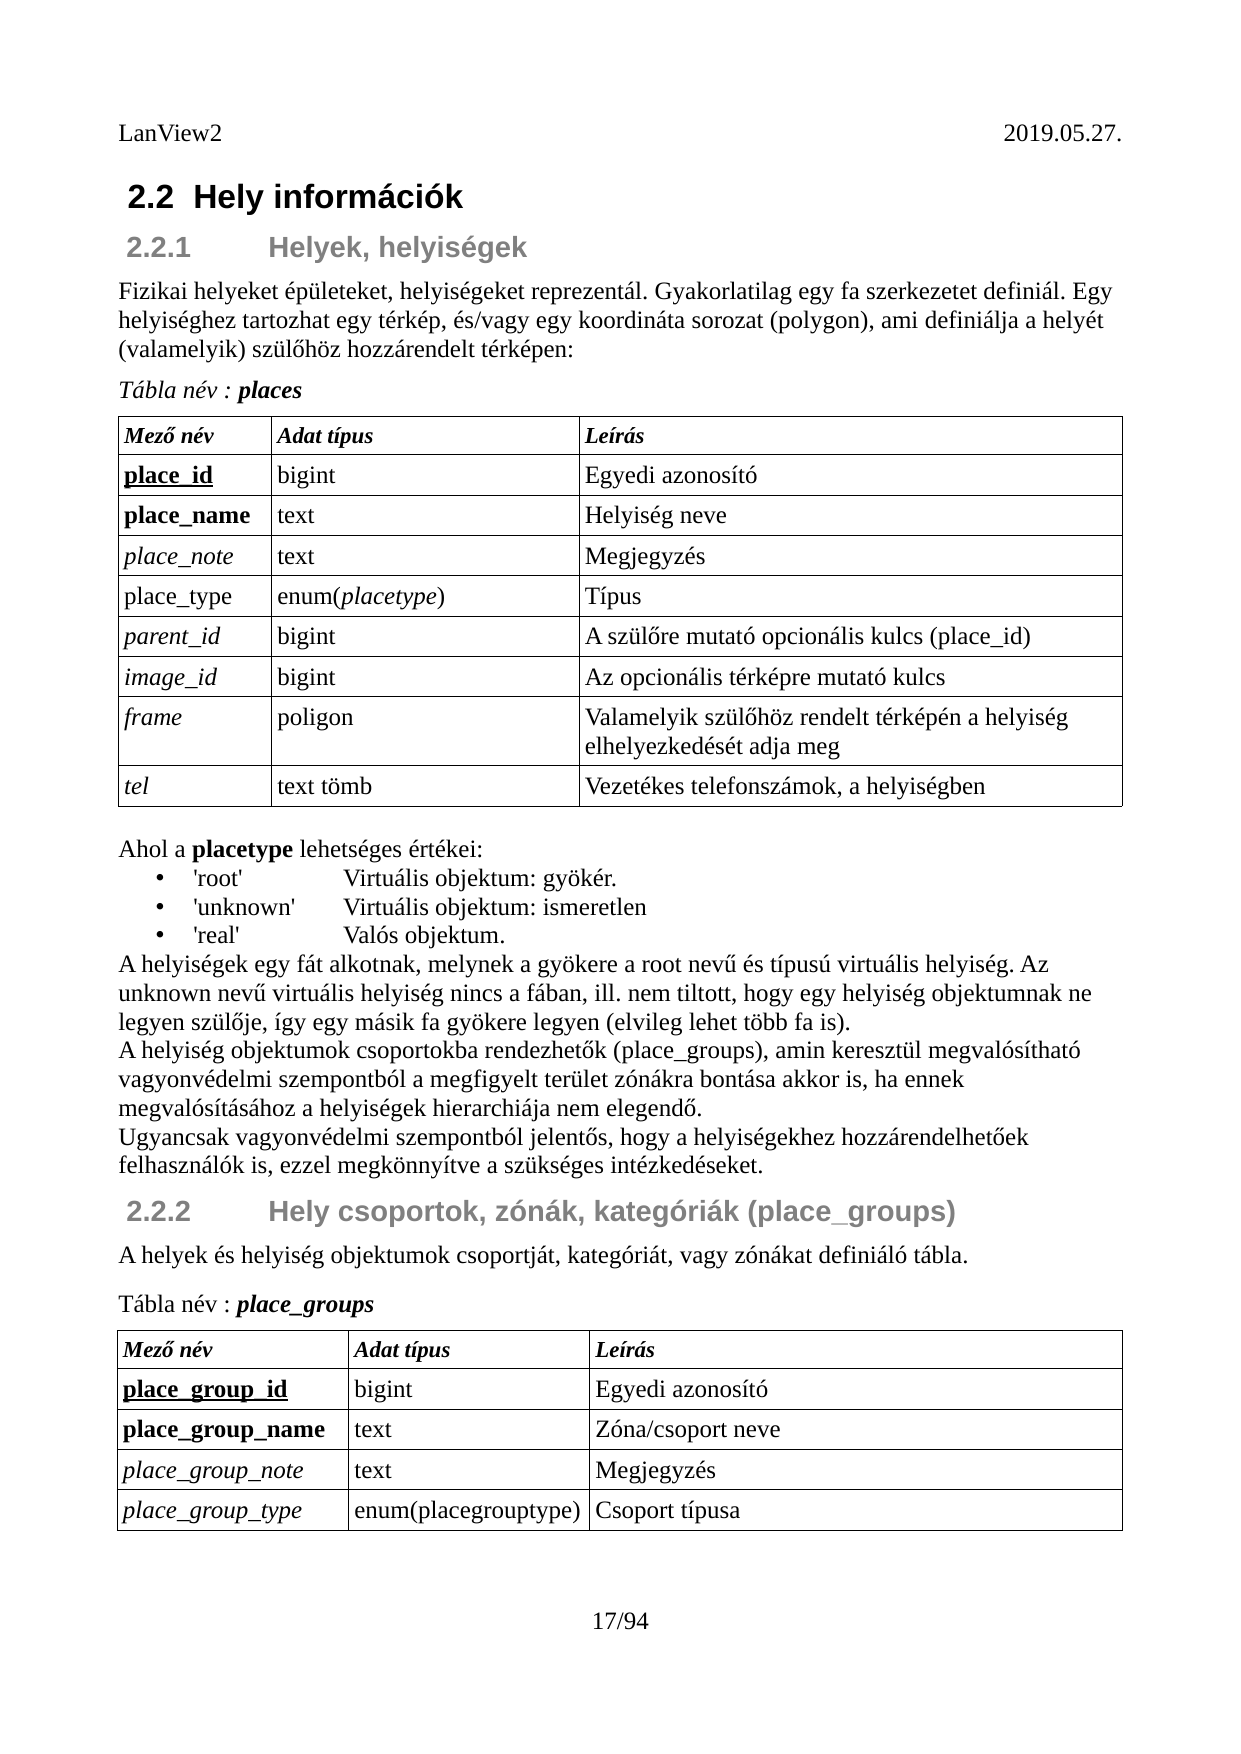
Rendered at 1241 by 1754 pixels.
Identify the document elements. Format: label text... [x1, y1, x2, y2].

table_cell Az opcionális térképre mutató kulcs [580, 657, 1122, 696]
text Ahol a placetype lehetséges értékei: [118, 834, 1122, 863]
table_cell Megjegyzés [590, 1450, 1122, 1489]
table_cell Megjegyzés [580, 536, 1122, 575]
table_header Adat típus [349, 1331, 589, 1368]
table_cell A szülőre mutató opcionális kulcs (place_id) [580, 617, 1122, 656]
table_cell Helyiség neve [580, 496, 1122, 535]
table_cell tel [119, 766, 271, 806]
subtitle Helyek, helyiségek [118, 230, 1122, 264]
table_cell Csoport típusa [590, 1490, 1122, 1529]
table_cell place_note [119, 536, 271, 575]
table_header Mező név [118, 1331, 348, 1368]
table_cell text [349, 1450, 589, 1489]
table_cell place_name [119, 496, 271, 535]
table_cell poligon [272, 697, 579, 765]
table_header Leírás [590, 1331, 1122, 1368]
table_cell bigint [272, 455, 579, 494]
table_cell bigint [272, 657, 579, 696]
text A helyiség objektumok csoportokba rendezhetők (place_groups), amin keresztül megvalósítható vagyonvédelmi szempontból a megfigyelt terület zónákra bontása akkor is, ha ennek megvalósításához a helyiségek hierarchiája nem elegendő. [118, 1036, 1122, 1122]
table_cell place_group_id [118, 1369, 348, 1408]
text Fizikai helyeket épületeket, helyiségeket reprezentál. Gyakorlatilag egy fa szerkezetet definiál. Egy helyiséghez tartozhat egy térkép, és/vagy egy koordináta sorozat (polygon), ami definiálja a helyét (valamelyik) szülőhöz hozzárendelt térképen: [118, 276, 1122, 363]
table_cell bigint [349, 1369, 589, 1408]
table_cell place_group_note [118, 1450, 348, 1489]
table_cell place_group_type [118, 1490, 348, 1529]
list 'unknown' Virtuális objektum: ismeretlen [156, 892, 1122, 921]
table_cell Valamelyik szülőhöz rendelt térképén a helyiség elhelyezkedését adja meg [580, 697, 1122, 765]
table_cell place_group_name [118, 1410, 348, 1449]
table_cell frame [119, 697, 271, 765]
table_cell Egyedi azonosító [590, 1369, 1122, 1408]
table_cell text [349, 1410, 589, 1449]
table_cell text [272, 496, 579, 535]
table_cell parent_id [119, 617, 271, 656]
table_cell Zóna/csoport neve [590, 1410, 1122, 1449]
list 'root' Virtuális objektum: gyökér. [156, 863, 1122, 892]
text Tábla név : places [118, 375, 1122, 404]
text Ugyancsak vagyonvédelmi szempontból jelentős, hogy a helyiségekhez hozzárendelhetőek felhasználók is, ezzel megkönnyítve a szükséges intézkedéseket. [118, 1122, 1122, 1179]
text A helyek és helyiség objektumok csoportját, kategóriát, vagy zónákat definiáló tábla. [118, 1240, 1122, 1269]
table_header Mező név [119, 417, 271, 454]
table_header Adat típus [272, 417, 579, 454]
table_cell text [272, 536, 579, 575]
table_cell text tömb [272, 766, 579, 806]
table_cell Egyedi azonosító [580, 455, 1122, 494]
table_cell enum(placegrouptype) [349, 1490, 589, 1529]
subtitle Hely csoportok, zónák, kategóriák (place_groups) [118, 1194, 1122, 1227]
list 'real' Valós objektum. [156, 921, 1122, 949]
table_cell place_id [119, 455, 271, 494]
text A helyiségek egy fát alkotnak, melynek a gyökere a root nevű és típusú virtuális helyiség. Az unknown nevű virtuális helyiség nincs a fában, ill. nem tiltott, hogy egy helyiség objektumnak ne legyen szülője, így egy másik fa gyökere legyen (elvileg lehet több fa is). [118, 949, 1122, 1036]
table_cell image_id [119, 657, 271, 696]
table_cell enum(placetype) [272, 576, 579, 616]
subtitle Hely információk [118, 177, 1122, 216]
table_cell Típus [580, 576, 1122, 616]
table_header Leírás [580, 417, 1122, 454]
table_cell place_type [119, 576, 271, 616]
table_cell Vezetékes telefonszámok, a helyiségben [580, 766, 1122, 806]
table_cell bigint [272, 617, 579, 656]
text Tábla név : place_groups [118, 1289, 1122, 1318]
